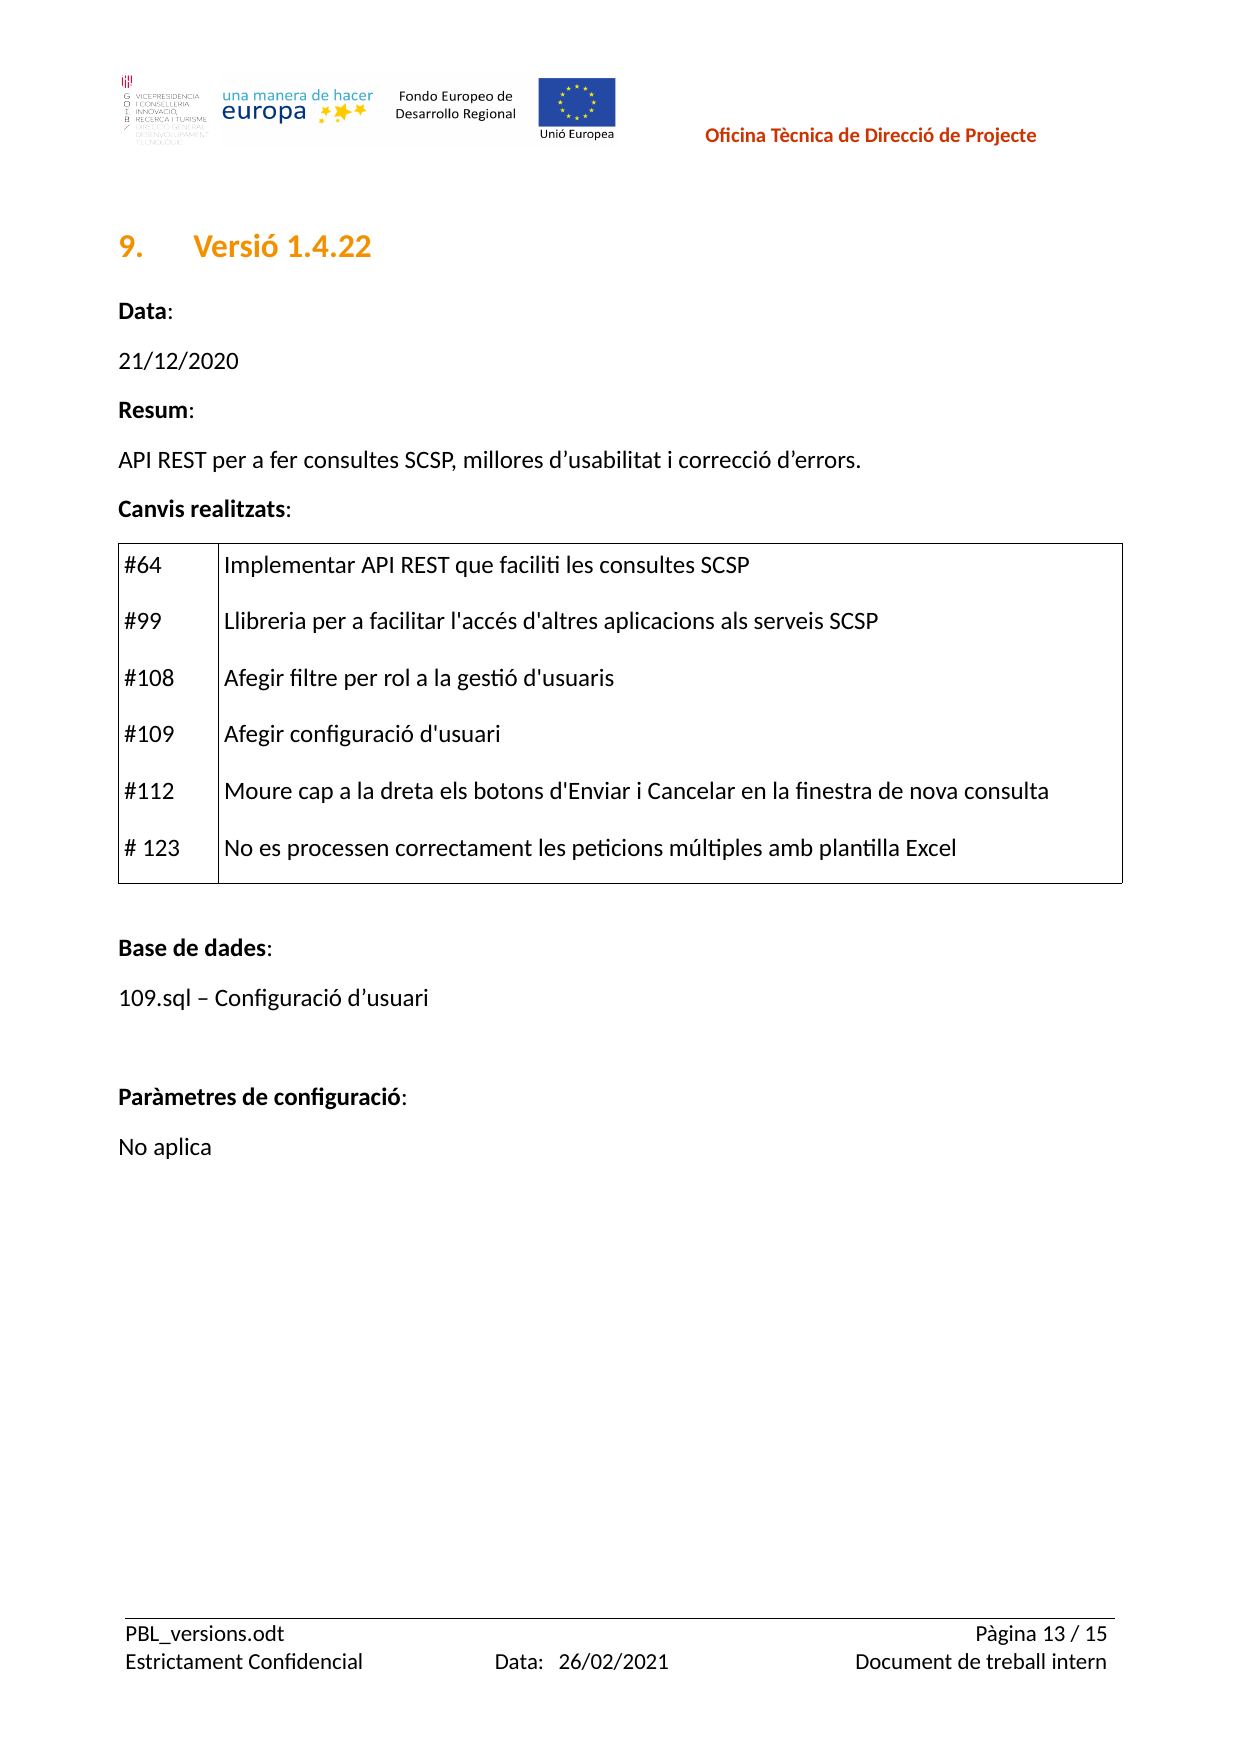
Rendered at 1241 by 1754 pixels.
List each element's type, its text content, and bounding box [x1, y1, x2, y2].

table_cell #112 [119, 770, 218, 826]
text 109.sql – Configuració d’usuari [118, 982, 1122, 1012]
text Resum: [118, 394, 1122, 425]
table_header Implementar API REST que faciliti les consultes SCSP [219, 544, 1122, 600]
table_cell Afegir filtre per rol a la gestió d'usuaris [219, 656, 1122, 713]
text Data: [118, 295, 1122, 326]
table_cell No es processen correctament les peticions múltiples amb plantilla Excel [219, 826, 1122, 883]
table_cell # 123 [119, 826, 218, 883]
table_header #64 [119, 544, 218, 600]
text Base de dades: [118, 932, 1122, 963]
subtitle Versió 1.4.22 [118, 225, 1122, 266]
text Paràmetres de configuració: [118, 1081, 1122, 1112]
text No aplica [118, 1131, 1122, 1161]
text Canvis realitzats: [118, 493, 1122, 524]
table_cell #109 [119, 713, 218, 769]
picture [118, 73, 213, 147]
text API REST per a fer consultes SCSP, millores d’usabilitat i correcció d’errors. [118, 444, 1122, 474]
table_cell Llibreria per a facilitar l'accés d'altres aplicacions als serveis SCSP [219, 600, 1122, 656]
text 21/12/2020 [118, 345, 1122, 375]
picture [219, 73, 621, 147]
table_cell #108 [119, 656, 218, 713]
table_cell Moure cap a la dreta els botons d'Enviar i Cancelar en la finestra de nova consulta [219, 770, 1122, 826]
table_cell #99 [119, 600, 218, 656]
table_cell Afegir configuració d'usuari [219, 713, 1122, 769]
